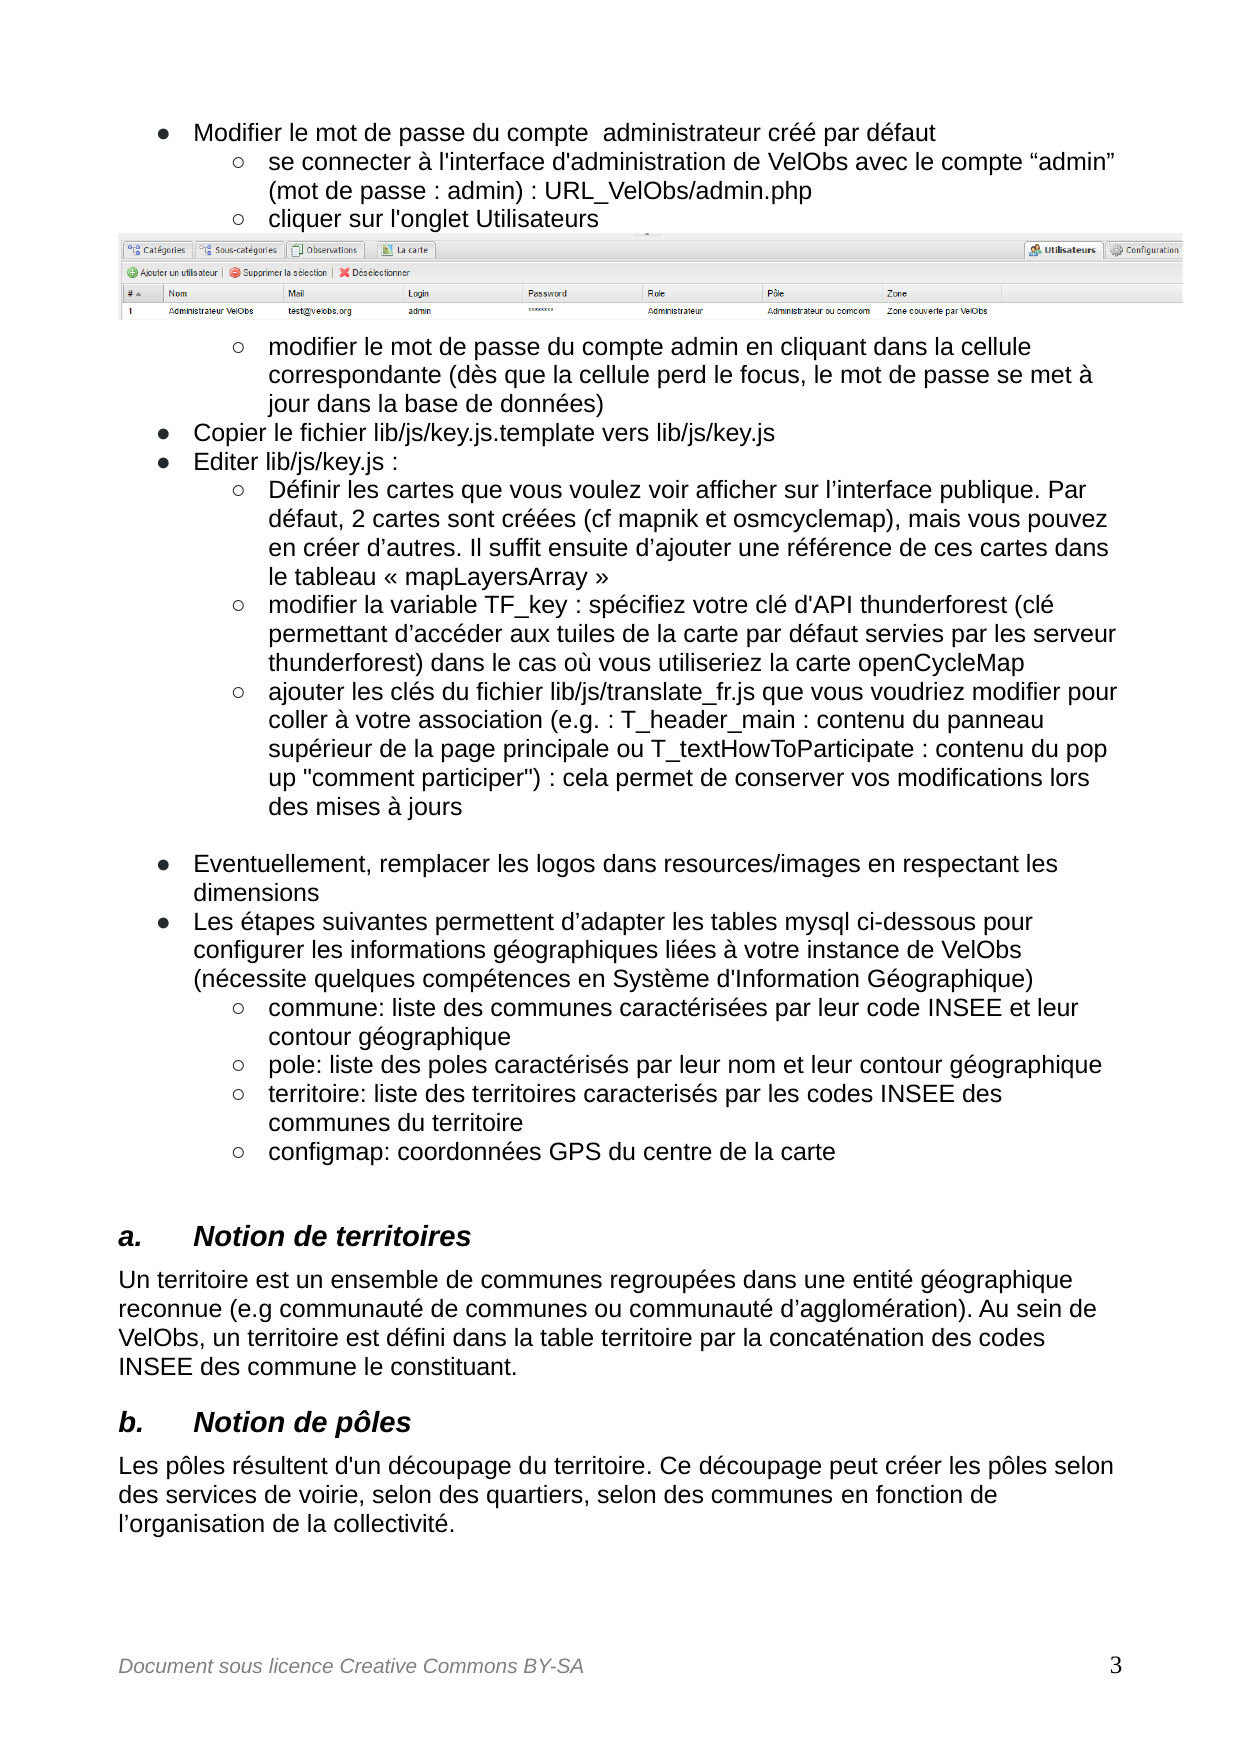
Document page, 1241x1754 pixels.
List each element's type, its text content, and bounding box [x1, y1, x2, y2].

text Les pôles résultent d'un découpage du territoire. Ce découpage peut créer les pôles selon des services de voirie, selon des quartiers, selon des communes en fonction de l’organisation de la collectivité. [118, 1451, 1122, 1538]
text Un territoire est un ensemble de communes regroupées dans une entité géographique reconnue (e.g communauté de communes ou communauté d’agglomération). Au sein de VelObs, un territoire est défini dans la table territoire par la concaténation des codes INSEE des commune le constituant. [118, 1265, 1122, 1380]
list se connecter à l'interface d'administration de VelObs avec le compte “admin” (mot de passe : admin) : URL_VelObs/admin.php [231, 147, 1122, 204]
list modifier le mot de passe du compte admin en cliquant dans la cellule correspondante (dès que la cellule perd le focus, le mot de passe se met à jour dans la base de données) [231, 332, 1122, 418]
list modifier la variable TF_key : spécifiez votre clé d'API thunderforest (clé permettant d’accéder aux tuiles de la carte par défaut servies par les serveur thunderforest) dans le cas où vous utiliseriez la carte openCycleMap [231, 591, 1122, 677]
list Les étapes suivantes permettent d’adapter les tables mysql ci-dessous pour configurer les informations géographiques liées à votre instance de VelObs (nécessite quelques compétences en Système d'Information Géographique) [156, 907, 1122, 993]
list Modifier le mot de passe du compte administrateur créé par défaut [156, 118, 1122, 147]
list Eventuellement, remplacer les logos dans resources/images en respectant les dimensions [156, 849, 1122, 907]
list Copier le fichier lib/js/key.js.template vers lib/js/key.js [156, 418, 1122, 447]
subtitle Notion de pôles [118, 1405, 1122, 1439]
list pole: liste des poles caractérisés par leur nom et leur contour géographique [231, 1051, 1122, 1079]
list territoire: liste des territoires caracterisés par les codes INSEE des communes du territoire [231, 1079, 1122, 1137]
list Définir les cartes que vous voulez voir afficher sur l’interface publique. Par défaut, 2 cartes sont créées (cf mapnik et osmcyclemap), mais vous pouvez en créer d’autres. Il suffit ensuite d’ajouter une référence de ces cartes dans le tableau « mapLayersArray » [231, 476, 1122, 591]
picture [118, 233, 1183, 320]
subtitle Notion de territoires [118, 1219, 1122, 1253]
list Editer lib/js/key.js : [156, 447, 1122, 476]
list commune: liste des communes caractérisées par leur code INSEE et leur contour géographique [231, 993, 1122, 1051]
list configmap: coordonnées GPS du centre de la carte [231, 1137, 1122, 1166]
list ajouter les clés du fichier lib/js/translate_fr.js que vous voudriez modifier pour coller à votre association (e.g. : T_header_main : contenu du panneau supérieur de la page principale ou T_textHowToParticipate : contenu du pop up "comment participer") : cela permet de conserver vos modifications lors des mises à jours [231, 677, 1122, 821]
list cliquer sur l'onglet Utilisateurs [231, 204, 1122, 233]
